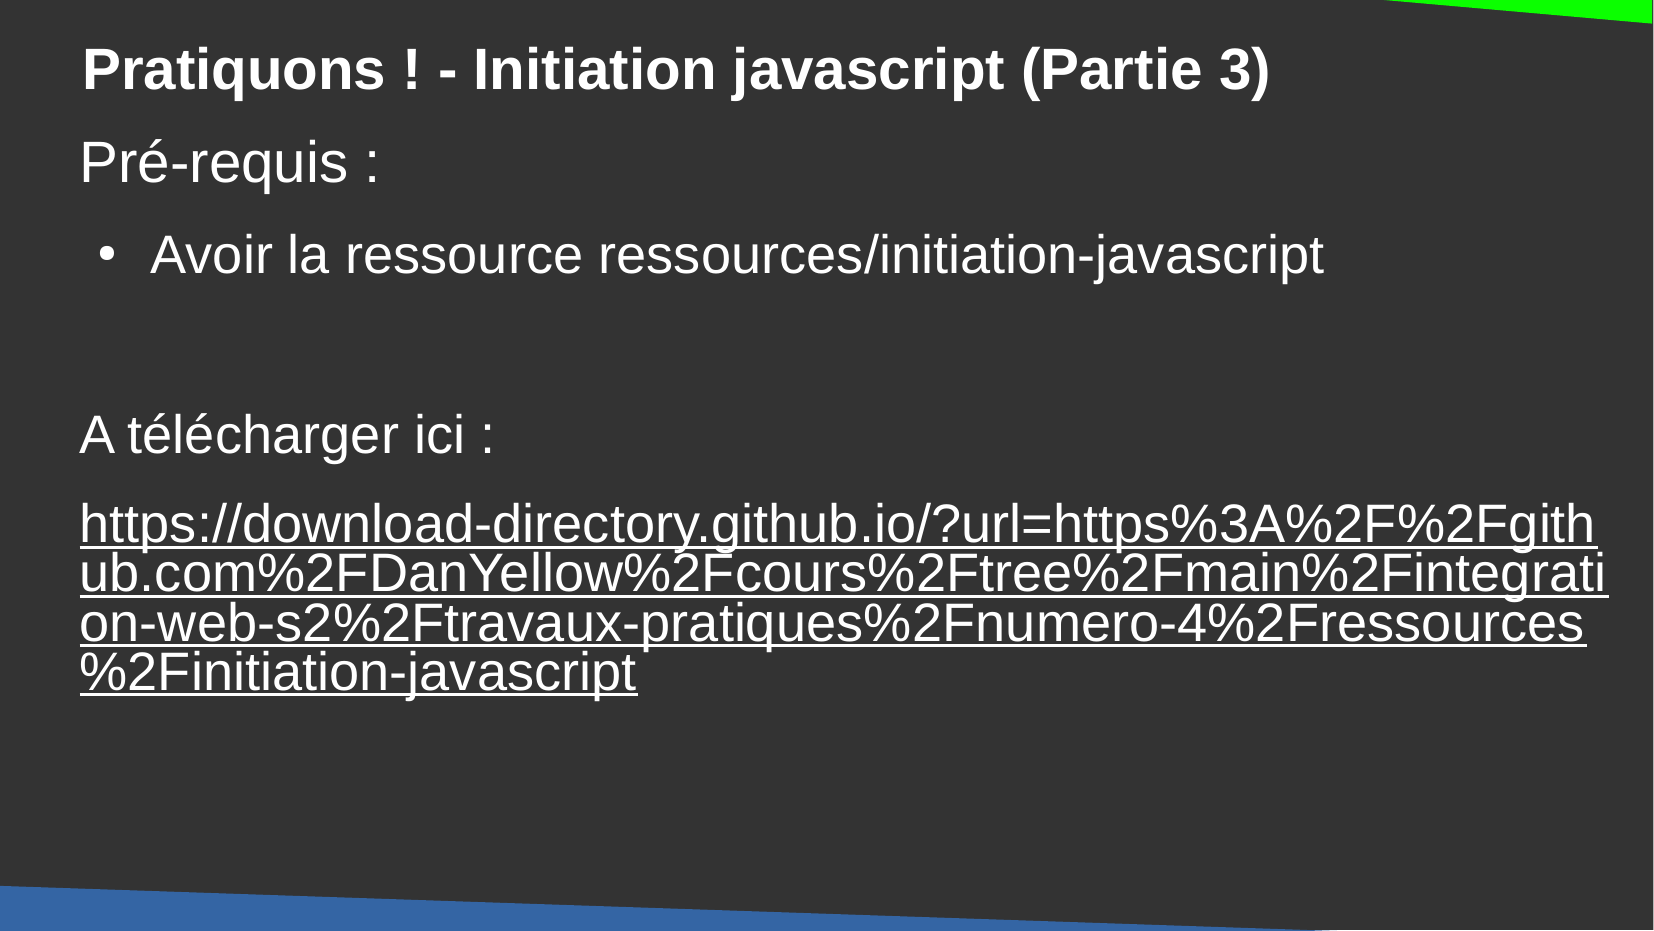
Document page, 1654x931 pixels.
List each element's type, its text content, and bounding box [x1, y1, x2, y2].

title Pratiquons ! - Initiation javascript (Partie 3) [82, 37, 1571, 114]
text_box [0, 885, 1337, 931]
list Pré-requis : Avoir la ressource ressources/initiation-javascript A télécharger ici : https://download-directory.github.io/?url=https%3A%2F%2Fgithub.com%2FDanYellow%2Fcours%2Ftree%2Fmain%2Fintegration-web-s2%2Ftravaux-pratiques%2Fnumero-4%2Fressources%2Finitiation-javascript [79, 129, 1619, 715]
text_box [1384, 0, 1653, 24]
